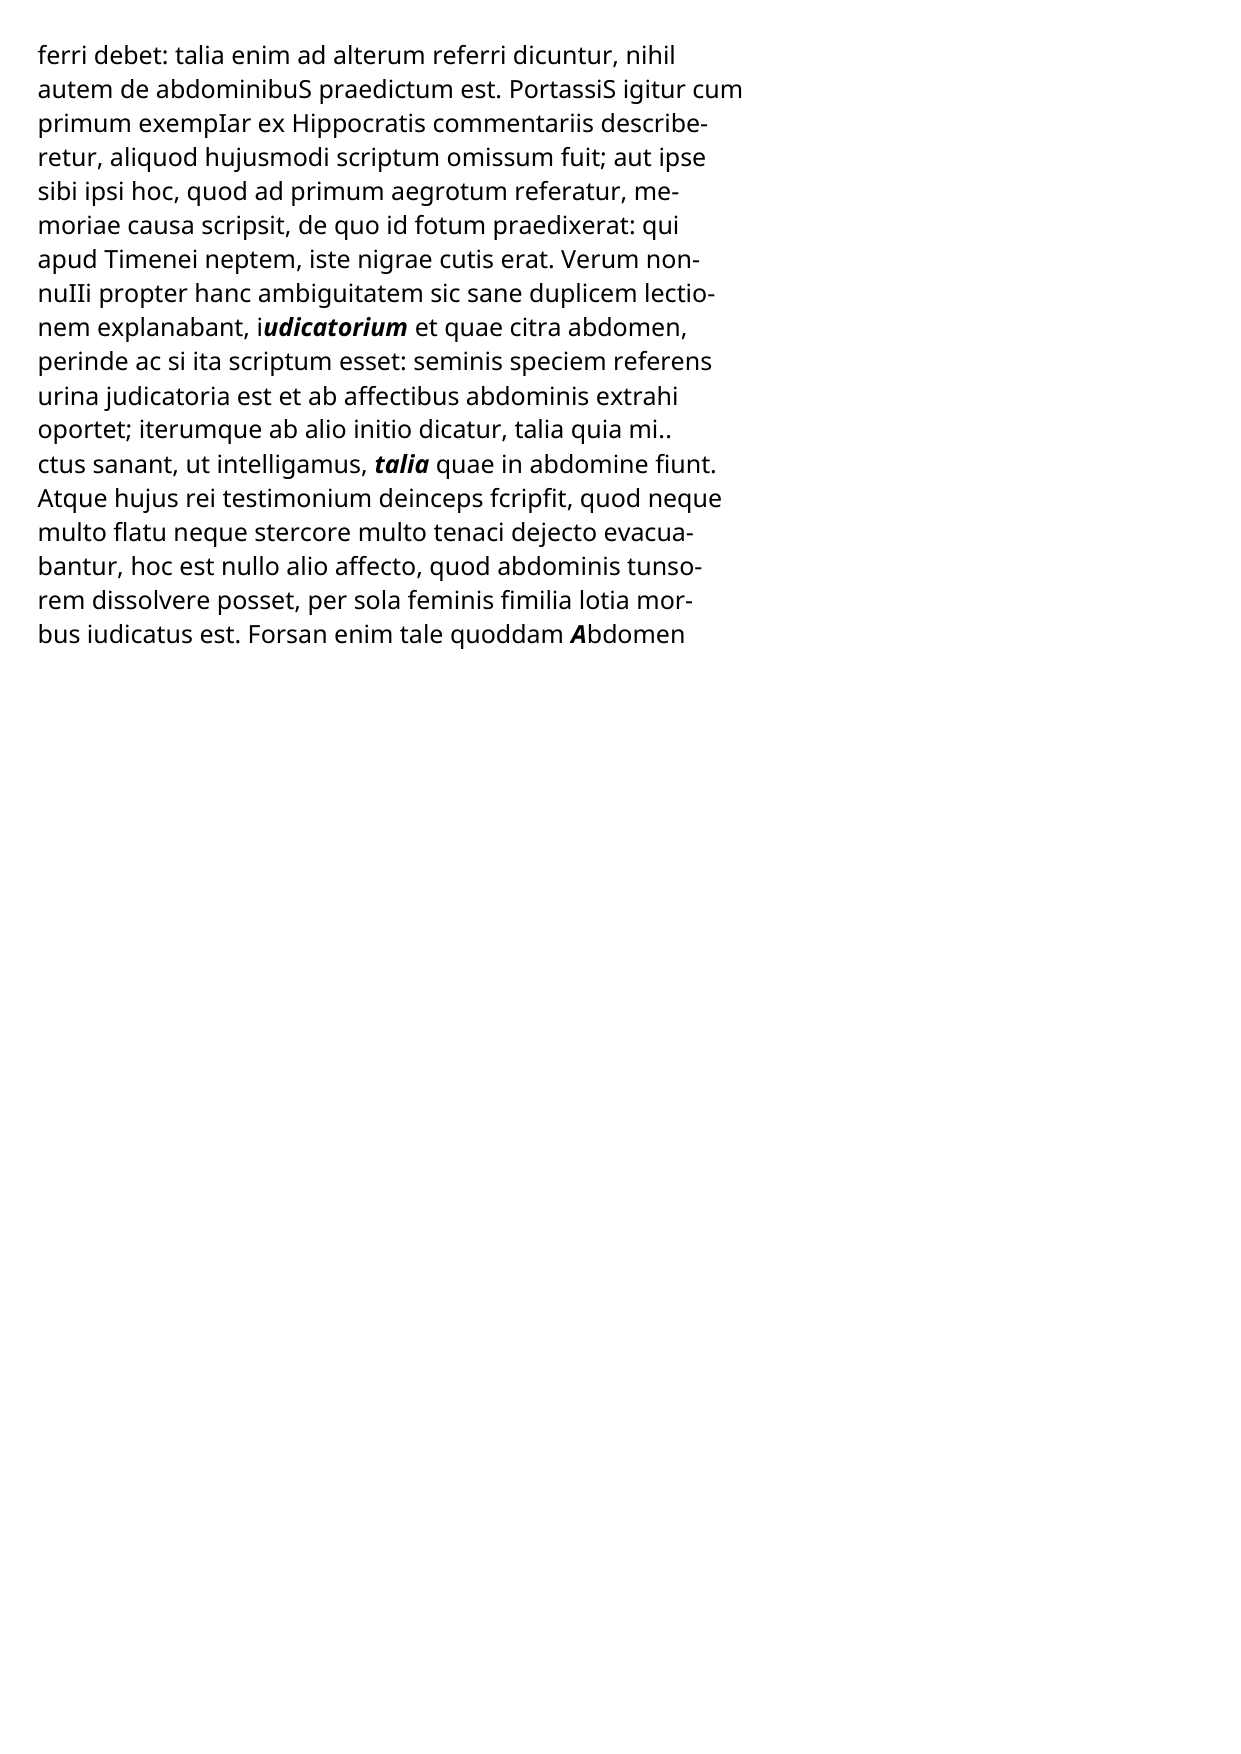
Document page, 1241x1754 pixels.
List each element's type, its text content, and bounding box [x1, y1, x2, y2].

text ferri debet: talia enim ad alterum referri dicuntur, nihil autem de abdominibuS praedictum est. PortassiS igitur cum primum exempIar ex Hippocratis commentariis describe- retur, aliquod hujusmodi scriptum omissum fuit; aut ipse sibi ipsi hoc, quod ad primum aegrotum referatur, me- moriae causa scripsit, de quo id fotum praedixerat: qui apud Timenei neptem, iste nigrae cutis erat. Verum non- nuIIi propter hanc ambiguitatem sic sane duplicem lectio- nem explanabant, iudicatorium et quae citra abdomen, perinde ac si ita scriptum esset: seminis speciem referens urina judicatoria est et ab affectibus abdominis extrahi oportet; iterumque ab alio initio dicatur, talia quia mi.. ctus sanant, ut intelligamus, talia quae in abdomine fiunt. Atque hujus rei testimonium deinceps fcripfit, quod neque multo flatu neque stercore multo tenaci dejecto evacua- bantur, hoc est nullo alio affecto, quod abdominis tunso- rem dissolvere posset, per sola feminis fimilia lotia mor- bus iudicatus est. Forsan enim tale quoddam Abdomen [37, 37, 1203, 651]
